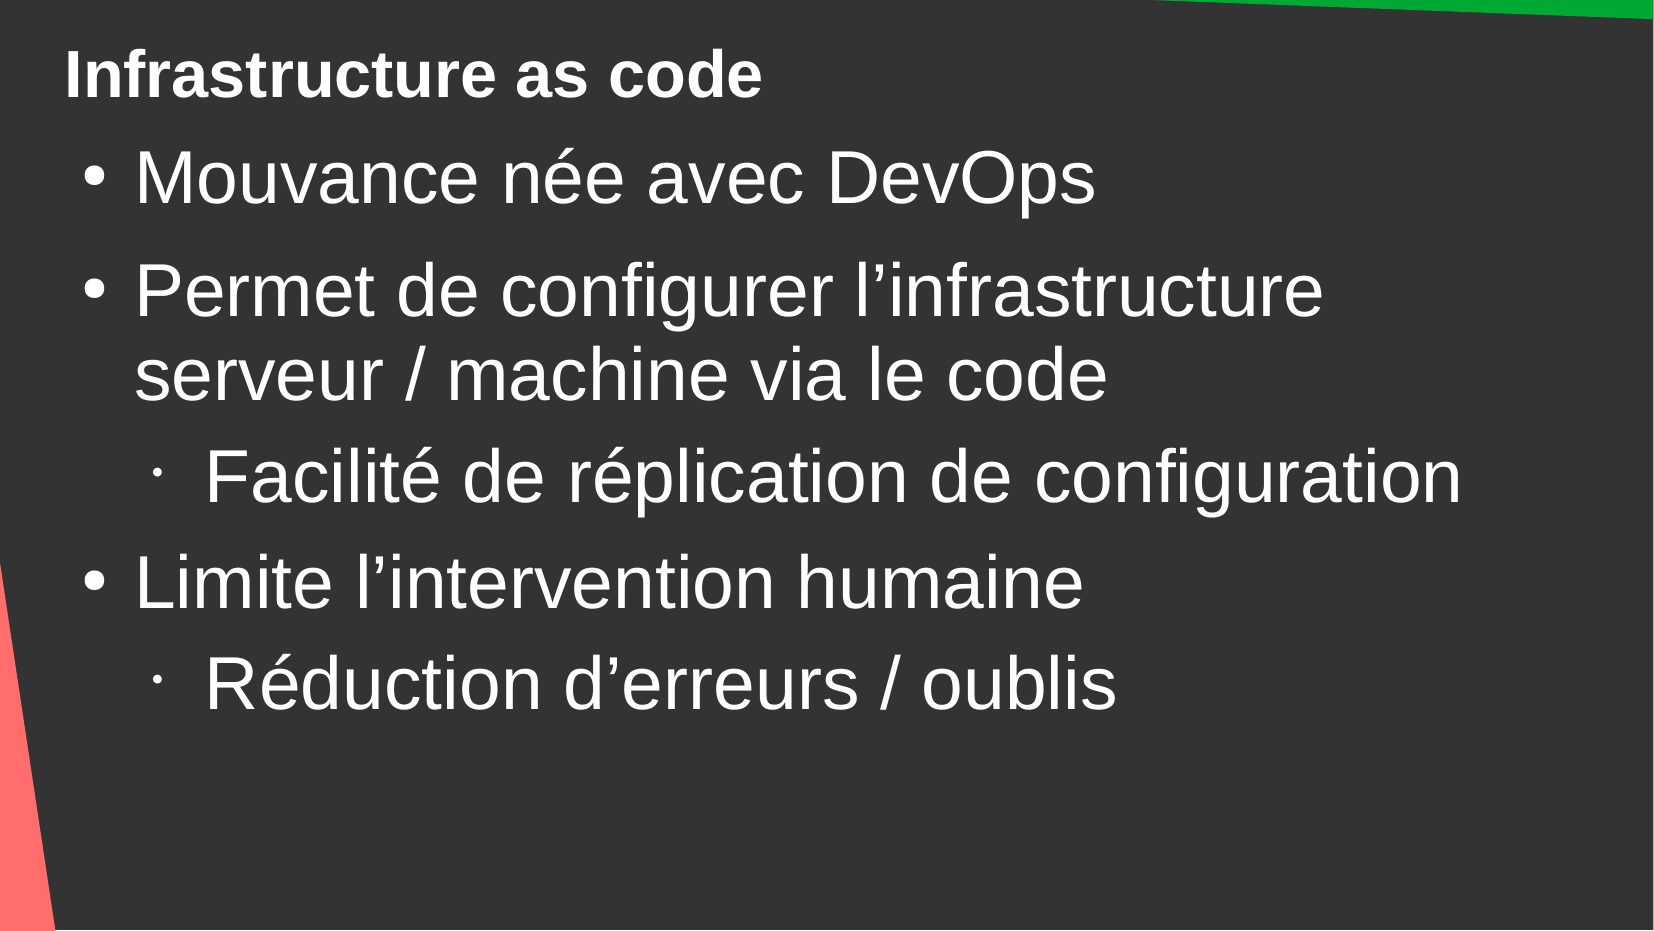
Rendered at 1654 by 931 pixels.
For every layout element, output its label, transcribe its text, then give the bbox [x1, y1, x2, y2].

text_box [1150, 0, 1654, 20]
list Mouvance née avec DevOps Permet de configurer l’infrastructure serveur / machine via le code Facilité de réplication de configuration Limite l’intervention humaine Réduction d’erreurs / oublis [63, 135, 1542, 768]
text_box [0, 562, 56, 931]
title Infrastructure as code [64, 37, 1388, 115]
